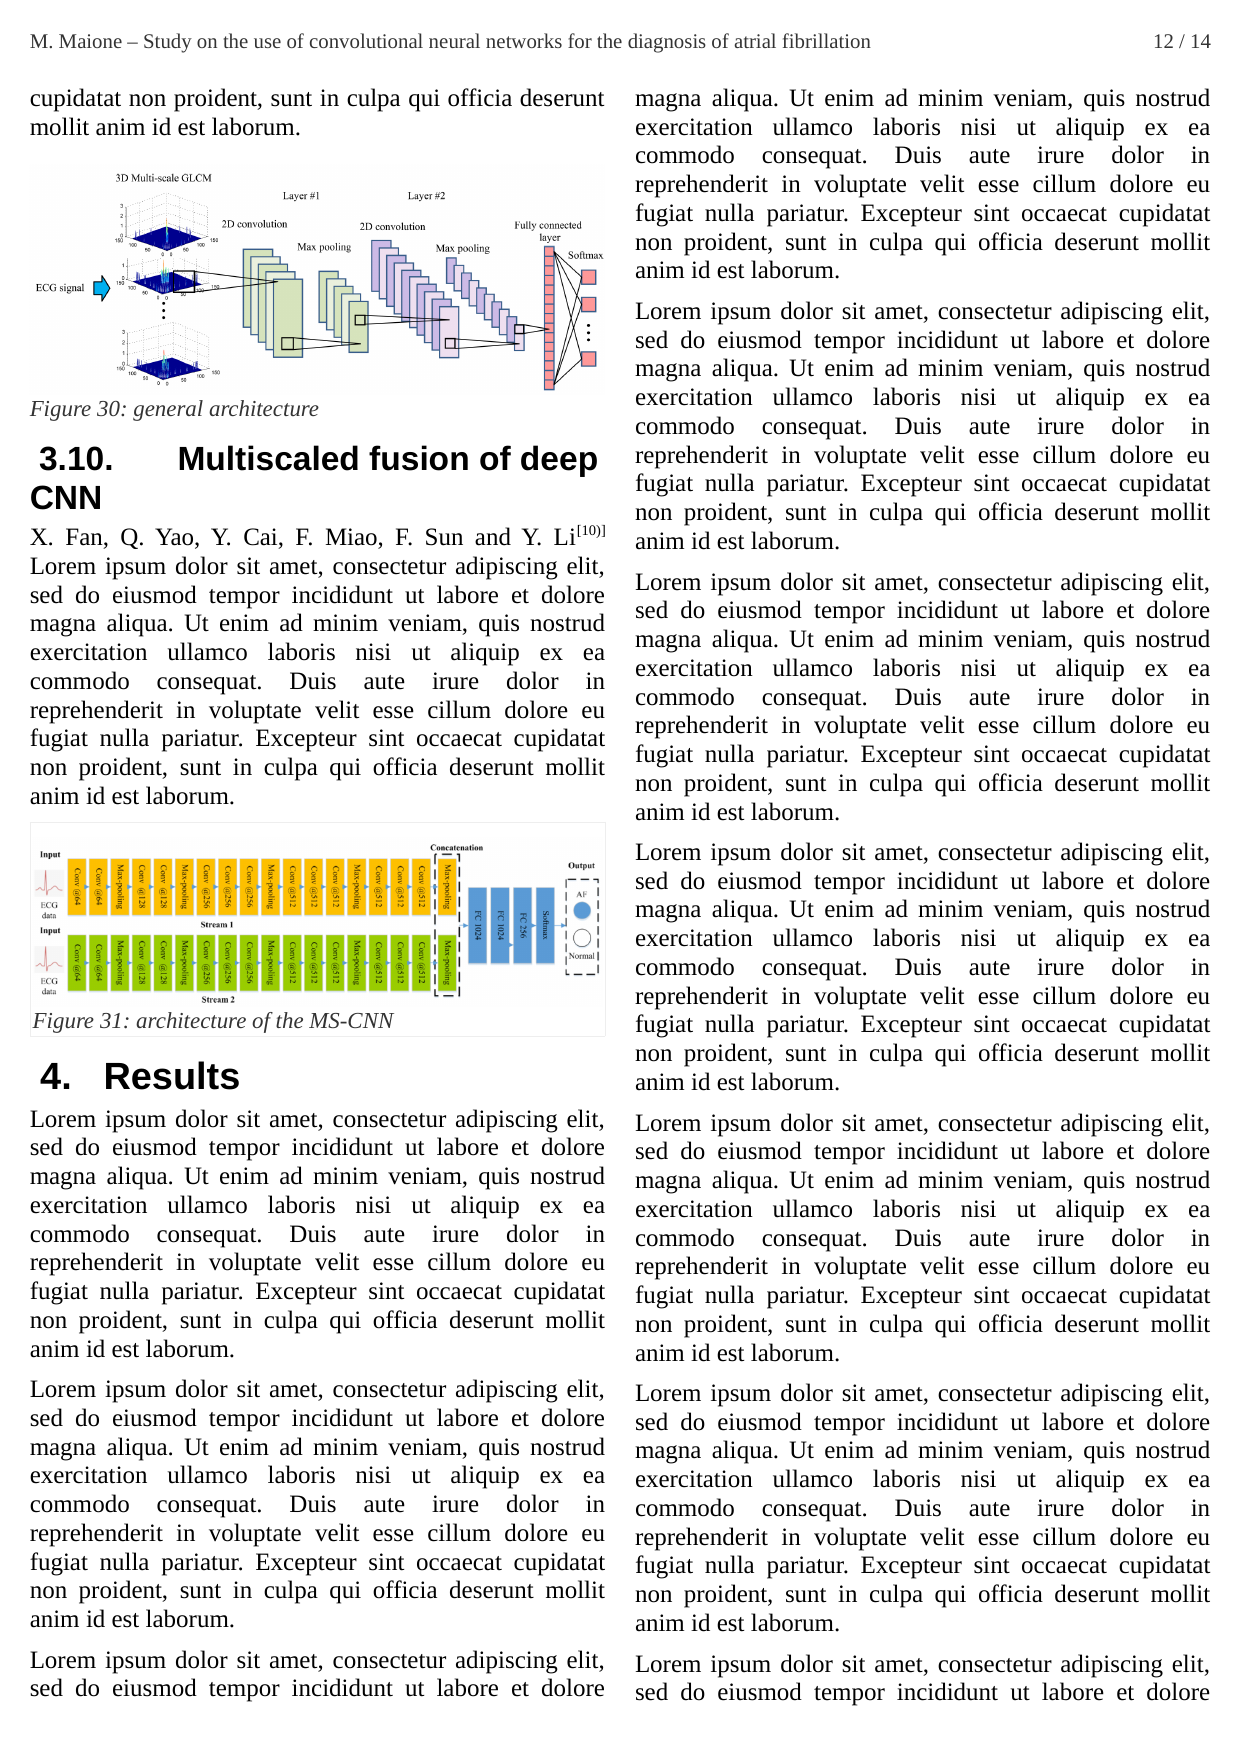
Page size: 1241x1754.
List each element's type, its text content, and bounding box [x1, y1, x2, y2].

text Lorem ipsum dolor sit amet, consectetur adipiscing elit, sed do eiusmod tempor incididunt ut labore et dolore [29, 1645, 605, 1702]
subtitle Results [29, 1054, 605, 1098]
text cupidatat non proident, sunt in culpa qui officia deserunt mollit anim id est laborum. [29, 83, 605, 141]
text Lorem ipsum dolor sit amet, consectetur adipiscing elit, sed do eiusmod tempor incididunt ut labore et dolore magna aliqua. Ut enim ad minim veniam, quis nostrud exercitation ullamco laboris nisi ut aliquip ex ea commodo consequat. Duis aute irure dolor in reprehenderit in voluptate velit esse cillum dolore eu fugiat nulla pariatur. Excepteur sint occaecat cupidatat non proident, sunt in culpa qui officia deserunt mollit anim id est laborum. [635, 296, 1211, 555]
text X. Fan, Q. Yao, Y. Cai, F. Miao, F. Sun and Y. Li[10] Lorem ipsum dolor sit amet, consectetur adipiscing elit, sed do eiusmod tempor incididunt ut labore et dolore magna aliqua. Ut enim ad minim veniam, quis nostrud exercitation ullamco laboris nisi ut aliquip ex ea commodo consequat. Duis aute irure dolor in reprehenderit in voluptate velit esse cillum dolore eu fugiat nulla pariatur. Excepteur sint occaecat cupidatat non proident, sunt in culpa qui officia deserunt mollit anim id est laborum. [29, 522, 605, 810]
text Lorem ipsum dolor sit amet, consectetur adipiscing elit, sed do eiusmod tempor incididunt ut labore et dolore magna aliqua. Ut enim ad minim veniam, quis nostrud exercitation ullamco laboris nisi ut aliquip ex ea commodo consequat. Duis aute irure dolor in reprehenderit in voluptate velit esse cillum dolore eu fugiat nulla pariatur. Excepteur sint occaecat cupidatat non proident, sunt in culpa qui officia deserunt mollit anim id est laborum. [635, 837, 1211, 1096]
text Lorem ipsum dolor sit amet, consectetur adipiscing elit, sed do eiusmod tempor incididunt ut labore et dolore magna aliqua. Ut enim ad minim veniam, quis nostrud exercitation ullamco laboris nisi ut aliquip ex ea commodo consequat. Duis aute irure dolor in reprehenderit in voluptate velit esse cillum dolore eu fugiat nulla pariatur. Excepteur sint occaecat cupidatat non proident, sunt in culpa qui officia deserunt mollit anim id est laborum. [635, 1108, 1211, 1366]
text Figure 31: architecture of the MS-CNN [32, 1007, 602, 1033]
text Lorem ipsum dolor sit amet, consectetur adipiscing elit, sed do eiusmod tempor incididunt ut labore et dolore magna aliqua. Ut enim ad minim veniam, quis nostrud exercitation ullamco laboris nisi ut aliquip ex ea commodo consequat. Duis aute irure dolor in reprehenderit in voluptate velit esse cillum dolore eu fugiat nulla pariatur. Excepteur sint occaecat cupidatat non proident, sunt in culpa qui officia deserunt mollit anim id est laborum. [635, 567, 1211, 825]
text Figure 30: general architecture [29, 395, 605, 421]
picture [32, 837, 603, 1007]
picture [29, 164, 606, 395]
text Lorem ipsum dolor sit amet, consectetur adipiscing elit, sed do eiusmod tempor incididunt ut labore et dolore magna aliqua. Ut enim ad minim veniam, quis nostrud exercitation ullamco laboris nisi ut aliquip ex ea commodo consequat. Duis aute irure dolor in reprehenderit in voluptate velit esse cillum dolore eu fugiat nulla pariatur. Excepteur sint occaecat cupidatat non proident, sunt in culpa qui officia deserunt mollit anim id est laborum. [29, 1104, 605, 1362]
subtitle Multiscaled fusion of deep CNN [29, 439, 605, 516]
text Lorem ipsum dolor sit amet, consectetur adipiscing elit, sed do eiusmod tempor incididunt ut labore et dolore [635, 1649, 1211, 1706]
text magna aliqua. Ut enim ad minim veniam, quis nostrud exercitation ullamco laboris nisi ut aliquip ex ea commodo consequat. Duis aute irure dolor in reprehenderit in voluptate velit esse cillum dolore eu fugiat nulla pariatur. Excepteur sint occaecat cupidatat non proident, sunt in culpa qui officia deserunt mollit anim id est laborum. [635, 83, 1211, 284]
text Lorem ipsum dolor sit amet, consectetur adipiscing elit, sed do eiusmod tempor incididunt ut labore et dolore magna aliqua. Ut enim ad minim veniam, quis nostrud exercitation ullamco laboris nisi ut aliquip ex ea commodo consequat. Duis aute irure dolor in reprehenderit in voluptate velit esse cillum dolore eu fugiat nulla pariatur. Excepteur sint occaecat cupidatat non proident, sunt in culpa qui officia deserunt mollit anim id est laborum. [635, 1378, 1211, 1637]
text Lorem ipsum dolor sit amet, consectetur adipiscing elit, sed do eiusmod tempor incididunt ut labore et dolore magna aliqua. Ut enim ad minim veniam, quis nostrud exercitation ullamco laboris nisi ut aliquip ex ea commodo consequat. Duis aute irure dolor in reprehenderit in voluptate velit esse cillum dolore eu fugiat nulla pariatur. Excepteur sint occaecat cupidatat non proident, sunt in culpa qui officia deserunt mollit anim id est laborum. [29, 1374, 605, 1633]
